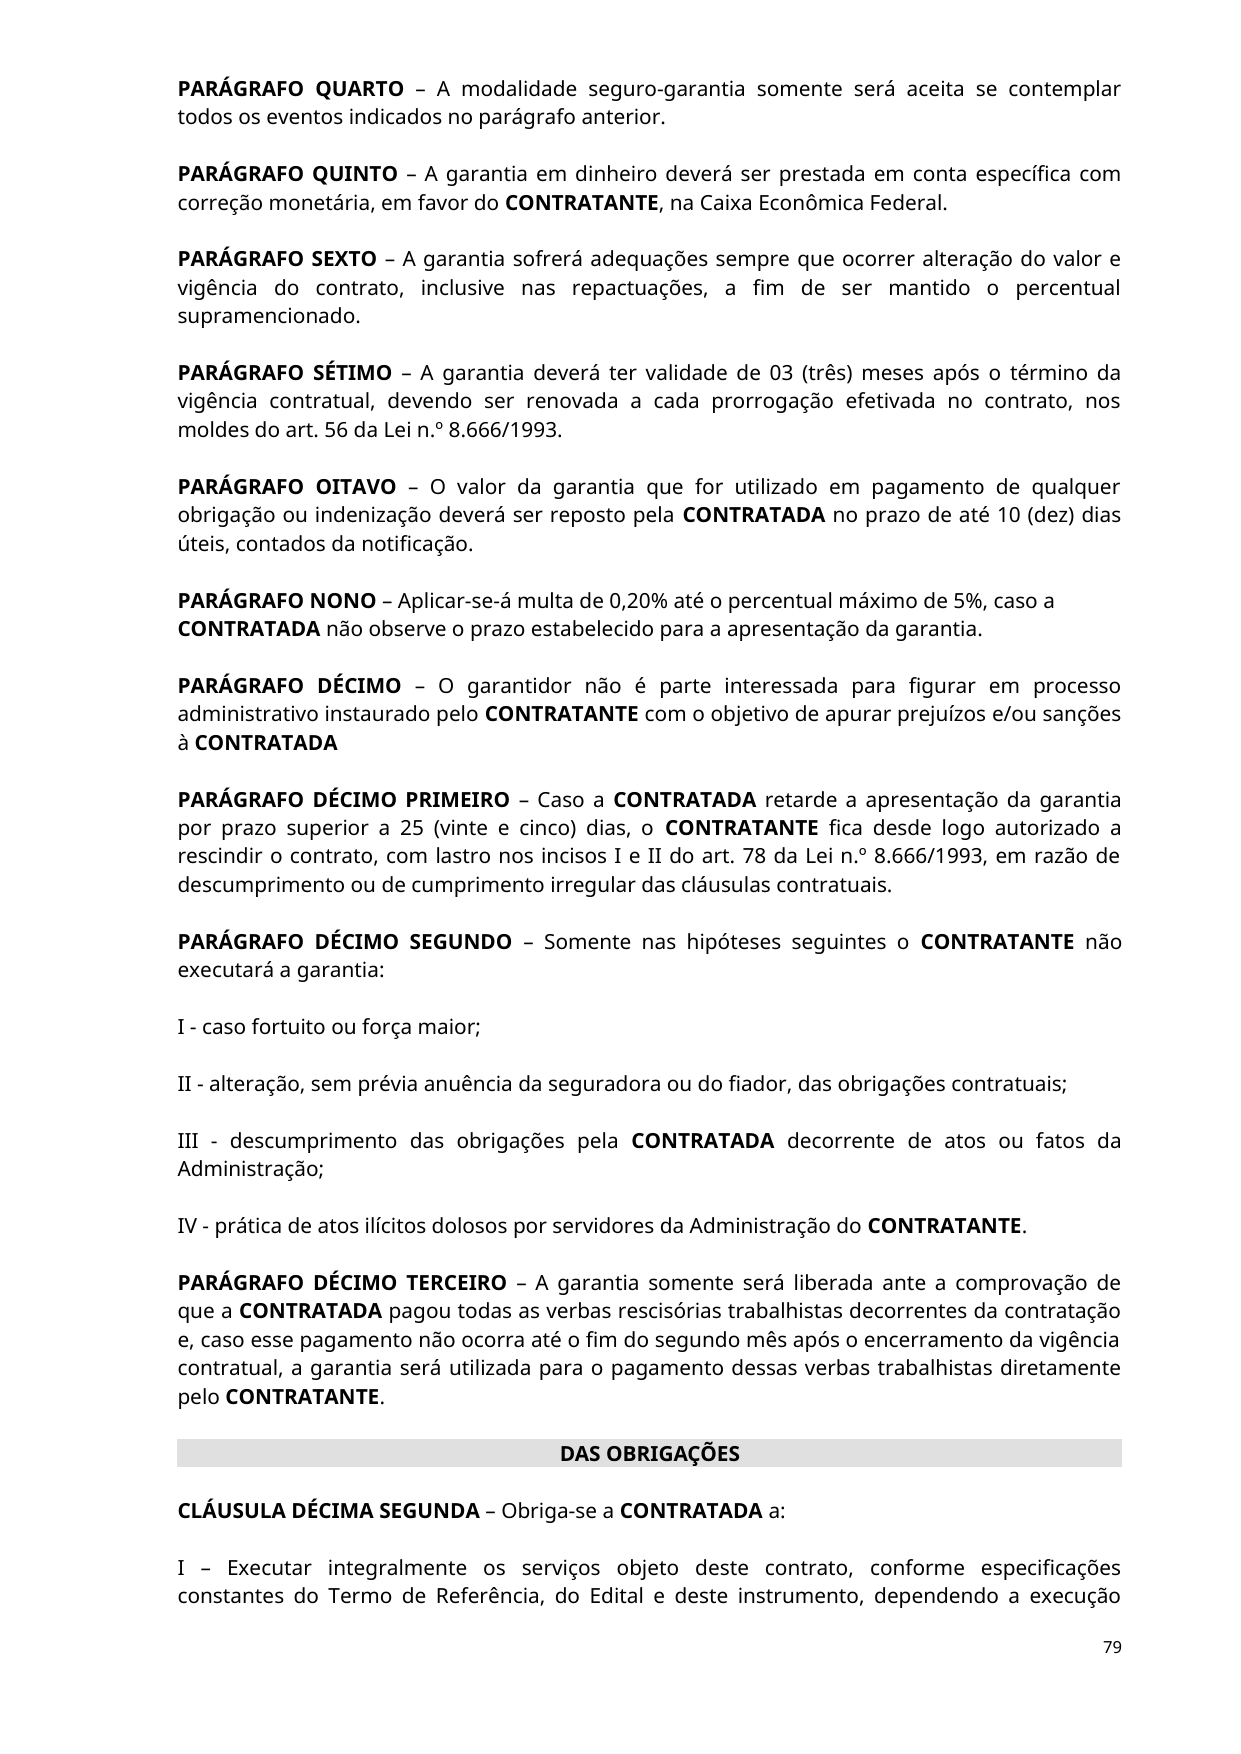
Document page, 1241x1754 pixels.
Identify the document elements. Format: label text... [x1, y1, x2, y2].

text IV - prática de atos ilícitos dolosos por servidores da Administração do CONTRATANTE. [177, 1211, 1122, 1240]
text PARÁGRAFO QUINTO – A garantia em dinheiro deverá ser prestada em conta específica com correção monetária, em favor do CONTRATANTE, na Caixa Econômica Federal. [177, 159, 1122, 216]
text PARÁGRAFO NONO – Aplicar-se-á multa de 0,20% até o percentual máximo de 5%, caso a CONTRATADA não observe o prazo estabelecido para a apresentação da garantia. [177, 586, 1122, 643]
subtitle DAS OBRIGAÇÕES [177, 1439, 1122, 1467]
text PARÁGRAFO SÉTIMO – A garantia deverá ter validade de 03 (três) meses após o término da vigência contratual, devendo ser renovada a cada prorrogação efetivada no contrato, nos moldes do art. 56 da Lei n.º 8.666/1993. [177, 358, 1122, 443]
text PARÁGRAFO DÉCIMO PRIMEIRO – Caso a CONTRATADA retarde a apresentação da garantia por prazo superior a 25 (vinte e cinco) dias, o CONTRATANTE fica desde logo autorizado a rescindir o contrato, com lastro nos incisos I e II do art. 78 da Lei n.º 8.666/1993, em razão de descumprimento ou de cumprimento irregular das cláusulas contratuais. [177, 785, 1122, 898]
text III - descumprimento das obrigações pela CONTRATADA decorrente de atos ou fatos da Administração; [177, 1126, 1122, 1183]
text PARÁGRAFO DÉCIMO – O garantidor não é parte interessada para figurar em processo administrativo instaurado pelo CONTRATANTE com o objetivo de apurar prejuízos e/ou sanções à CONTRATADA [177, 671, 1122, 756]
text I – Executar integralmente os serviços objeto deste contrato, conforme especificações constantes do Termo de Referência, do Edital e deste instrumento, dependendo a execução [177, 1553, 1122, 1609]
text PARÁGRAFO QUARTO – A modalidade seguro-garantia somente será aceita se contemplar todos os eventos indicados no parágrafo anterior. [177, 74, 1122, 131]
text PARÁGRAFO OITAVO – O valor da garantia que for utilizado em pagamento de qualquer obrigação ou indenização deverá ser reposto pela CONTRATADA no prazo de até 10 (dez) dias úteis, contados da notificação. [177, 472, 1122, 557]
text II - alteração, sem prévia anuência da seguradora ou do fiador, das obrigações contratuais; [177, 1069, 1122, 1098]
text PARÁGRAFO SEXTO – A garantia sofrerá adequações sempre que ocorrer alteração do valor e vigência do contrato, inclusive nas repactuações, a fim de ser mantido o percentual supramencionado. [177, 244, 1122, 330]
text PARÁGRAFO DÉCIMO SEGUNDO – Somente nas hipóteses seguintes o CONTRATANTE não executará a garantia: [177, 927, 1122, 984]
text I - caso fortuito ou força maior; [177, 1012, 1122, 1041]
text PARÁGRAFO DÉCIMO TERCEIRO – A garantia somente será liberada ante a comprovação de que a CONTRATADA pagou todas as verbas rescisórias trabalhistas decorrentes da contratação e, caso esse pagamento não ocorra até o fim do segundo mês após o encerramento da vigência contratual, a garantia será utilizada para o pagamento dessas verbas trabalhistas diretamente pelo CONTRATANTE. [177, 1268, 1122, 1410]
text CLÁUSULA DÉCIMA SEGUNDA – Obriga-se a CONTRATADA a: [177, 1496, 1122, 1524]
